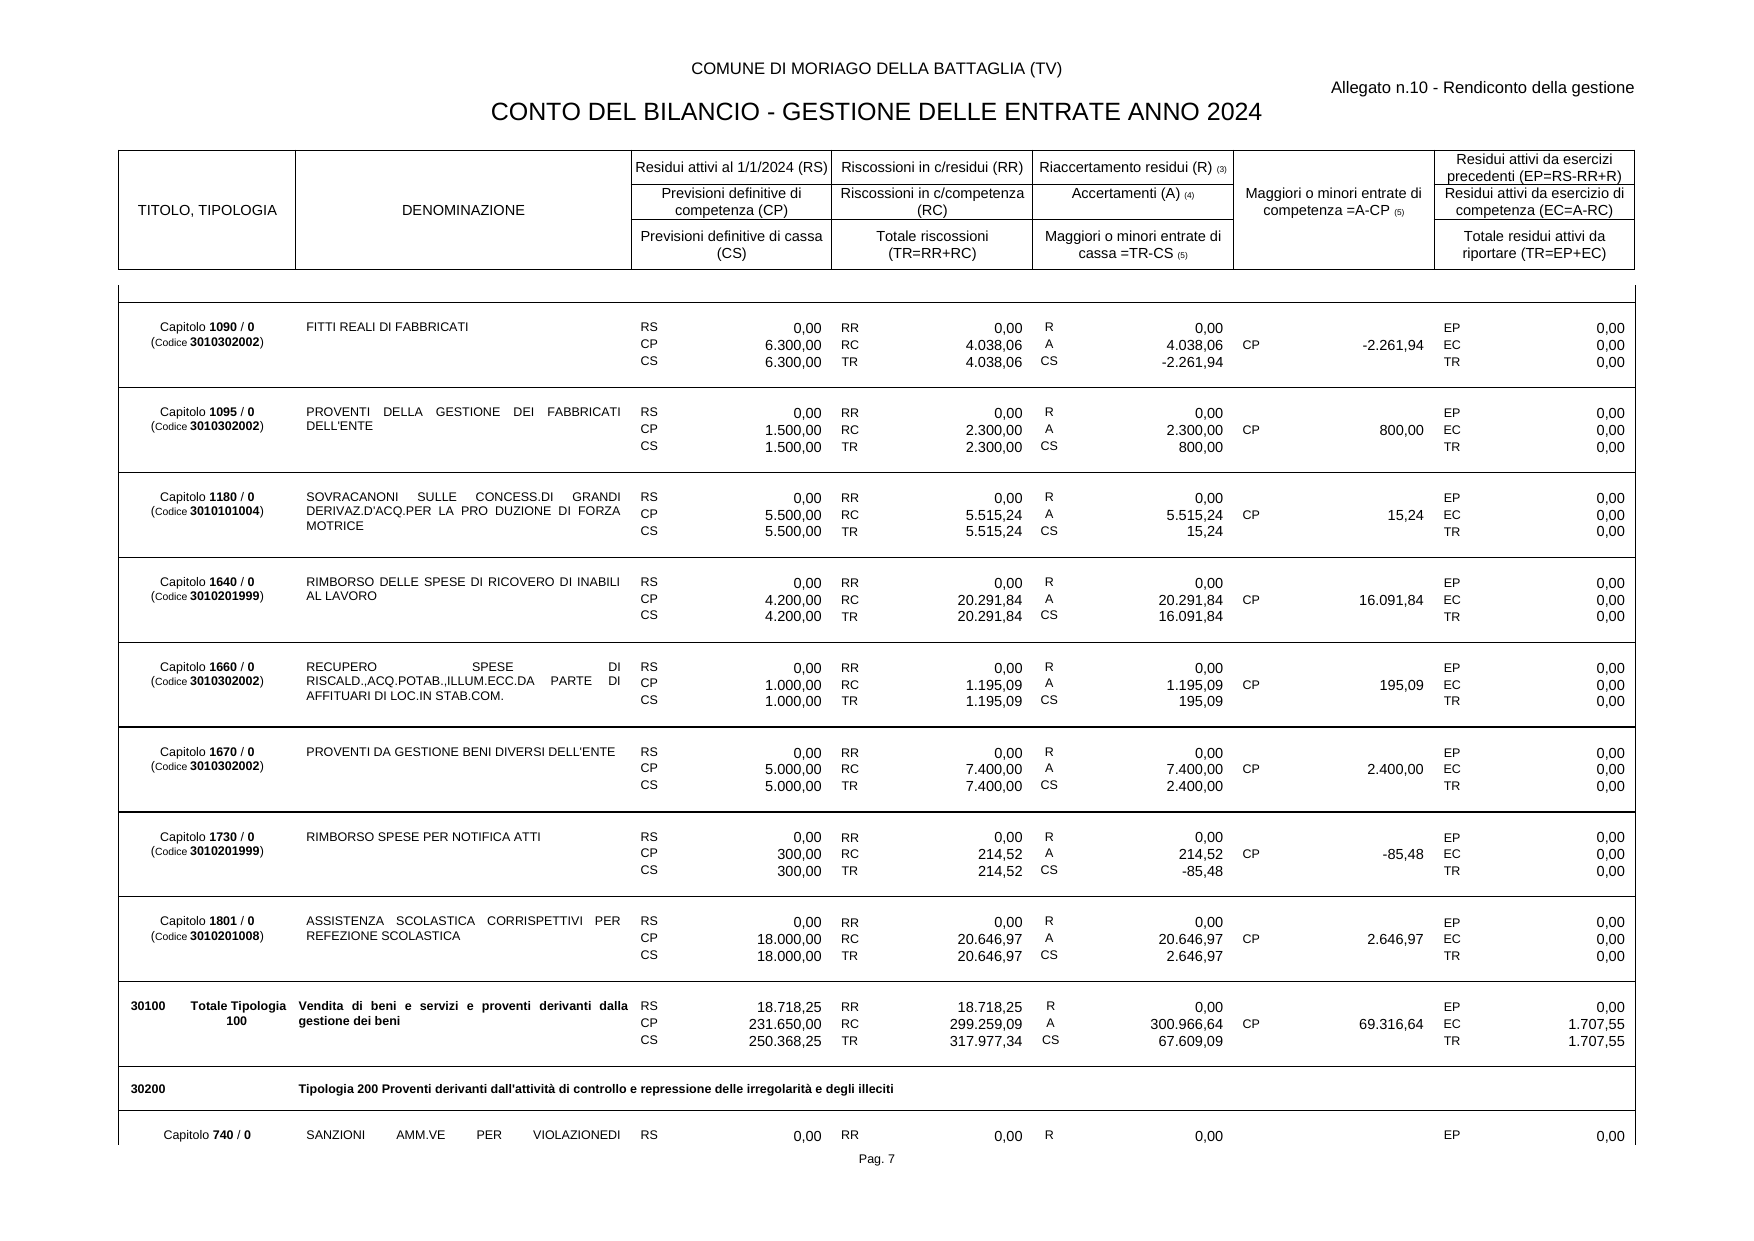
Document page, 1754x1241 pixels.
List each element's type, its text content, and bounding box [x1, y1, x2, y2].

table_cell [1033, 643, 1065, 659]
table_cell [1033, 388, 1065, 405]
table_cell RS [631, 1128, 667, 1145]
table_cell [868, 285, 1033, 302]
table_cell FITTI REALI DI FABBRICATI [296, 320, 631, 387]
table_cell CS [1033, 863, 1065, 879]
table_cell Capitolo 1730 / 0 (Codice 3010201999) [119, 829, 296, 896]
table_cell [868, 795, 1033, 811]
table_cell A [1033, 337, 1065, 353]
table_cell [1434, 795, 1469, 811]
table_cell [1065, 473, 1233, 489]
table_cell [1065, 964, 1233, 981]
table_cell CS [1033, 353, 1065, 370]
table_cell [1434, 558, 1469, 574]
table_cell [1033, 982, 1068, 999]
table_cell 0,00 [1470, 438, 1635, 455]
table_cell 0,00 [1470, 506, 1635, 523]
table_cell 15,24 [1065, 523, 1233, 540]
table_cell 1.500,00 [667, 438, 832, 455]
table_cell [631, 303, 667, 320]
table_cell 2.300,00 [868, 421, 1033, 438]
table_cell 0,00 [1470, 659, 1635, 676]
table_cell [631, 964, 667, 981]
table_cell 0,00 [1470, 693, 1635, 710]
table_cell 300,00 [667, 846, 832, 863]
table_cell [1434, 540, 1469, 557]
table_cell 20.291,84 [868, 608, 1033, 625]
table_cell RS [631, 405, 667, 421]
table_cell 0,00 [667, 490, 832, 506]
table_cell RR [832, 659, 867, 676]
table_cell [868, 710, 1033, 726]
table_cell 2.300,00 [868, 438, 1033, 455]
table_cell [868, 388, 1033, 405]
table_cell R [1033, 320, 1065, 337]
table_cell 4.038,06 [868, 337, 1033, 353]
table_cell [1234, 523, 1269, 540]
table_cell 2.646,97 [1269, 931, 1434, 948]
table_cell [1470, 540, 1635, 557]
table_cell RC [832, 337, 867, 353]
table_cell RS [631, 744, 667, 761]
table_cell RR [832, 575, 867, 591]
table_cell [1033, 540, 1065, 557]
table_cell [1033, 880, 1065, 896]
table_cell RC [832, 506, 867, 523]
table_cell [631, 370, 667, 387]
table_cell TR [1434, 948, 1469, 964]
table_cell R [1033, 829, 1065, 846]
table_cell 0,00 [1065, 829, 1233, 846]
table_cell [667, 1111, 832, 1128]
table_cell R [1033, 575, 1065, 591]
table_cell 800,00 [1065, 438, 1233, 455]
table_cell [868, 540, 1033, 557]
table_cell [1470, 1049, 1635, 1066]
table_cell Capitolo 1640 / 0 (Codice 3010201999) [119, 575, 296, 642]
table_cell [631, 388, 667, 405]
table_cell [296, 473, 631, 489]
table_cell [119, 643, 296, 659]
table_cell [667, 540, 832, 557]
table_cell [1065, 1111, 1233, 1128]
table_cell EC [1434, 506, 1469, 523]
table_cell -2.261,94 [1065, 353, 1233, 370]
table_cell [1269, 405, 1434, 421]
table_cell RC [832, 421, 867, 438]
table_cell 317.977,34 [868, 1033, 1033, 1049]
table_cell R [1033, 914, 1065, 931]
table_cell [1033, 473, 1065, 489]
table_cell [1234, 320, 1269, 337]
table_cell [119, 473, 296, 489]
table_cell CS [1033, 608, 1065, 625]
table_cell [1033, 897, 1065, 914]
table_cell [667, 285, 832, 302]
table_cell [868, 897, 1033, 914]
table_cell [1065, 285, 1233, 302]
table_cell [1434, 880, 1469, 896]
table_cell 18.000,00 [667, 948, 832, 964]
table_cell 0,00 [1470, 744, 1635, 761]
table_cell [1269, 1111, 1434, 1128]
table_cell TR [1434, 1033, 1469, 1049]
table_cell [1234, 813, 1269, 829]
table_cell [667, 1049, 832, 1066]
table_cell EC [1434, 676, 1469, 693]
table_cell CP [1234, 337, 1269, 353]
table_cell [296, 982, 631, 999]
table_cell ASSISTENZA SCOLASTICA CORRISPETTIVI PER REFEZIONE SCOLASTICA [296, 914, 631, 981]
table_cell [1068, 1049, 1233, 1066]
table_cell CP [631, 931, 667, 948]
table_cell [832, 303, 867, 320]
table_cell -85,48 [1065, 863, 1233, 879]
table_cell 0,00 [667, 405, 832, 421]
table_cell [1234, 388, 1269, 405]
table_cell [868, 303, 1033, 320]
table_cell [868, 455, 1033, 472]
table_cell [868, 728, 1033, 744]
table_cell [296, 1067, 1635, 1081]
table_cell A [1033, 1016, 1068, 1032]
table_cell [1234, 625, 1269, 642]
table_cell RS [631, 659, 667, 676]
table_cell 0,00 [868, 659, 1033, 676]
table_cell RS [631, 914, 667, 931]
table_cell 0,00 [1470, 353, 1635, 370]
table_cell Capitolo 740 / 0 [119, 1128, 296, 1145]
table_cell 6.300,00 [667, 337, 832, 353]
table_cell 20.646,97 [868, 948, 1033, 964]
table_cell RS [631, 999, 667, 1016]
table_cell CP [631, 761, 667, 778]
table_cell [1234, 1111, 1269, 1128]
table_cell R [1033, 744, 1065, 761]
table_cell 20.646,97 [868, 931, 1033, 948]
table_cell RC [832, 846, 867, 863]
table_cell [667, 370, 832, 387]
table_cell TR [1434, 523, 1469, 540]
table_cell CS [631, 778, 667, 794]
table_cell 231.650,00 [667, 1016, 832, 1032]
table_cell [868, 1049, 1033, 1066]
table_cell 300,00 [667, 863, 832, 879]
table_cell [296, 388, 631, 405]
table_cell [1234, 999, 1269, 1016]
table_cell 5.515,24 [868, 506, 1033, 523]
table_cell [1065, 625, 1233, 642]
table_cell CP [631, 337, 667, 353]
table_cell CS [1033, 1033, 1068, 1049]
table_cell RR [832, 1128, 867, 1145]
table_cell [1269, 540, 1434, 557]
table_cell CP [631, 506, 667, 523]
table_cell [868, 813, 1033, 829]
table_cell Vendita di beni e servizi e proventi derivanti dalla gestione dei beni [296, 999, 631, 1066]
table_cell RIMBORSO SPESE PER NOTIFICA ATTI [296, 829, 631, 896]
table_cell [1234, 982, 1269, 999]
table_cell [667, 303, 832, 320]
table_cell [1434, 982, 1469, 999]
table_cell [631, 813, 667, 829]
table_cell RR [832, 914, 867, 931]
table_cell A [1033, 676, 1065, 693]
table_cell [119, 388, 296, 405]
table_cell [1065, 795, 1233, 811]
table_cell [1234, 1128, 1269, 1145]
table_cell [631, 710, 667, 726]
table_cell [296, 285, 631, 302]
table_cell [1470, 473, 1635, 489]
table_cell CS [631, 523, 667, 540]
table_cell [177, 1081, 296, 1110]
table_cell 20.291,84 [1065, 591, 1233, 608]
table_cell [1269, 285, 1434, 302]
table_cell 1.500,00 [667, 421, 832, 438]
table_cell RS [631, 320, 667, 337]
table_cell 30100 [119, 999, 177, 1066]
table_cell [177, 982, 296, 999]
table_cell [119, 303, 296, 320]
table_cell [832, 370, 867, 387]
table_cell [1269, 964, 1434, 981]
table_cell 0,00 [667, 744, 832, 761]
table_cell [1269, 353, 1434, 370]
table_cell TR [1434, 438, 1469, 455]
table_cell 0,00 [1470, 405, 1635, 421]
table_cell [1033, 625, 1065, 642]
table_cell CP [1234, 591, 1269, 608]
table_cell [296, 558, 631, 574]
table_cell RIMBORSO DELLE SPESE DI RICOVERO DI INABILI AL LAVORO [296, 575, 631, 642]
table_cell 0,00 [1065, 575, 1233, 591]
table_cell 0,00 [1470, 948, 1635, 964]
table_cell [832, 813, 867, 829]
table_cell RC [832, 931, 867, 948]
table_cell A [1033, 421, 1065, 438]
table_cell [1065, 303, 1233, 320]
table_cell [1234, 473, 1269, 489]
table_cell 5.000,00 [667, 761, 832, 778]
table_cell [1234, 1049, 1269, 1066]
table_cell 0,00 [868, 829, 1033, 846]
table_cell RC [832, 761, 867, 778]
table_cell A [1033, 506, 1065, 523]
table_cell 4.200,00 [667, 591, 832, 608]
table_cell [667, 897, 832, 914]
table_cell [1234, 897, 1269, 914]
table_cell TR [1434, 353, 1469, 370]
table_cell [296, 1111, 631, 1128]
table_cell [1065, 643, 1233, 659]
table_cell [631, 643, 667, 659]
table_cell RR [832, 829, 867, 846]
table_cell [1269, 795, 1434, 811]
table_cell [1470, 710, 1635, 726]
table_cell [1470, 795, 1635, 811]
table_cell [631, 982, 667, 999]
table_cell [1269, 438, 1434, 455]
table_cell 0,00 [667, 914, 832, 931]
table_cell [1269, 320, 1434, 337]
table_cell [1269, 897, 1434, 914]
table_cell [1234, 693, 1269, 710]
table_cell TR [832, 1033, 867, 1049]
table_cell 18.000,00 [667, 931, 832, 948]
table_cell [1470, 728, 1635, 744]
table_cell [1470, 558, 1635, 574]
table_cell [296, 897, 631, 914]
table_cell [1234, 880, 1269, 896]
table_cell 1.000,00 [667, 676, 832, 693]
table_cell Capitolo 1670 / 0 (Codice 3010302002) [119, 744, 296, 811]
table_cell [1234, 575, 1269, 591]
table_cell [1470, 813, 1635, 829]
table_cell A [1033, 846, 1065, 863]
table_cell CP [1234, 931, 1269, 948]
table_cell [832, 1111, 867, 1128]
table_cell CP [1234, 676, 1269, 693]
table_cell Capitolo 1090 / 0 (Codice 3010302002) [119, 320, 296, 387]
table_cell 0,00 [1065, 320, 1233, 337]
table_cell EP [1434, 914, 1469, 931]
table_cell [667, 880, 832, 896]
table_cell RS [631, 829, 667, 846]
table_cell [296, 813, 631, 829]
table_cell EC [1434, 591, 1469, 608]
table_cell RR [832, 744, 867, 761]
table_cell EP [1434, 829, 1469, 846]
table_cell R [1033, 999, 1068, 1016]
table_cell [1065, 728, 1233, 744]
table_cell 2.300,00 [1065, 421, 1233, 438]
table_cell [631, 540, 667, 557]
table_cell TR [832, 693, 867, 710]
table_cell 0,00 [1470, 421, 1635, 438]
table_cell Capitolo 1660 / 0 (Codice 3010302002) [119, 659, 296, 726]
table_cell 195,09 [1065, 693, 1233, 710]
table_cell 0,00 [1470, 778, 1635, 794]
table_cell 4.200,00 [667, 608, 832, 625]
table_cell [1434, 897, 1469, 914]
table_cell 0,00 [1065, 914, 1233, 931]
table_cell 214,52 [1065, 846, 1233, 863]
table_cell TR [1434, 863, 1469, 879]
table_cell 20.646,97 [1065, 931, 1233, 948]
table_cell [1434, 710, 1469, 726]
table_cell EP [1434, 744, 1469, 761]
table_cell [1434, 813, 1469, 829]
table_cell [1269, 1049, 1434, 1066]
table_cell 5.515,24 [868, 523, 1033, 540]
table_cell CP [1234, 846, 1269, 863]
table_cell [1065, 370, 1233, 387]
table_cell [868, 1111, 1033, 1128]
table_cell EC [1434, 337, 1469, 353]
table_cell [1470, 625, 1635, 642]
table_cell [1269, 370, 1434, 387]
table_cell 69.316,64 [1269, 1016, 1434, 1032]
table_cell [1269, 710, 1434, 726]
table_cell 0,00 [1470, 337, 1635, 353]
table_cell CS [1033, 778, 1065, 794]
table_cell CS [631, 438, 667, 455]
table_cell [1269, 473, 1434, 489]
table_cell [868, 643, 1033, 659]
table_cell 300.966,64 [1068, 1016, 1233, 1032]
table_cell [1234, 558, 1269, 574]
table_cell Capitolo 1180 / 0 (Codice 3010101004) [119, 490, 296, 557]
table_cell [1234, 778, 1269, 794]
table_cell 7.400,00 [868, 761, 1033, 778]
table_cell [832, 285, 867, 302]
table_cell TR [832, 863, 867, 879]
table_cell 0,00 [1470, 931, 1635, 948]
table_cell [1434, 388, 1469, 405]
table_cell CS [1033, 438, 1065, 455]
table_cell [1234, 540, 1269, 557]
table_cell [1234, 643, 1269, 659]
table_cell TR [832, 608, 867, 625]
table_cell 5.500,00 [667, 506, 832, 523]
table_cell [832, 1049, 867, 1066]
table_cell SANZIONI AMM.VE PER VIOLAZIONEDI [296, 1128, 631, 1145]
table_cell [1033, 728, 1065, 744]
table_cell [631, 880, 667, 896]
table_cell EP [1434, 999, 1469, 1016]
table_cell [1269, 575, 1434, 591]
table_cell EC [1434, 761, 1469, 778]
table_cell [1269, 1033, 1434, 1049]
table_cell CS [1033, 693, 1065, 710]
table_cell CS [631, 693, 667, 710]
table_cell PROVENTI DA GESTIONE BENI DIVERSI DELL'ENTE [296, 744, 631, 811]
table_cell 1.707,55 [1470, 1016, 1635, 1032]
table_cell CS [631, 608, 667, 625]
table_cell [667, 455, 832, 472]
table_cell CP [1234, 761, 1269, 778]
table_cell [1033, 964, 1065, 981]
table_cell 0,00 [667, 575, 832, 591]
table_cell [1434, 625, 1469, 642]
table_cell 2.400,00 [1065, 778, 1233, 794]
table_cell 5.500,00 [667, 523, 832, 540]
table_cell [119, 285, 296, 302]
table_cell [1269, 829, 1434, 846]
table_cell 0,00 [1065, 659, 1233, 676]
table_cell RC [832, 591, 867, 608]
table_cell [1234, 438, 1269, 455]
table_cell [1234, 829, 1269, 846]
table_cell [177, 1067, 296, 1081]
table_cell [1269, 914, 1434, 931]
table_cell 0,00 [868, 405, 1033, 421]
table_cell [667, 473, 832, 489]
table_cell RR [832, 999, 867, 1016]
table_cell 1.195,09 [868, 693, 1033, 710]
table_cell CS [631, 1033, 667, 1049]
table_cell RECUPERO SPESE DI RISCALD.,ACQ.POTAB.,ILLUM.ECC.DA PARTE DI AFFITUARI DI LOC.IN STAB.COM. [296, 659, 631, 726]
table_cell [1269, 982, 1434, 999]
table_cell EC [1434, 846, 1469, 863]
table_cell 0,00 [1470, 591, 1635, 608]
table_cell [1033, 370, 1065, 387]
table_cell 1.707,55 [1470, 1033, 1635, 1049]
table_cell -85,48 [1269, 846, 1434, 863]
table_cell 67.609,09 [1068, 1033, 1233, 1049]
table_cell Capitolo 1801 / 0 (Codice 3010201008) [119, 914, 296, 981]
table_cell [667, 388, 832, 405]
table_cell [1234, 863, 1269, 879]
table_cell RR [832, 320, 867, 337]
table_cell [1434, 473, 1469, 489]
table_cell [1033, 455, 1065, 472]
table_cell [868, 625, 1033, 642]
table_cell [1033, 558, 1065, 574]
table_cell 0,00 [1470, 676, 1635, 693]
table_cell [1065, 880, 1233, 896]
table_cell [1269, 490, 1434, 506]
table_cell 195,09 [1269, 676, 1434, 693]
table_cell [832, 625, 867, 642]
table_cell [1470, 982, 1635, 999]
table_cell 4.038,06 [1065, 337, 1233, 353]
table_cell 250.368,25 [667, 1033, 832, 1049]
table_cell [1033, 710, 1065, 726]
table_cell EC [1434, 421, 1469, 438]
table_cell [868, 982, 1033, 999]
table_cell CP [1234, 421, 1269, 438]
table_cell 0,00 [868, 320, 1033, 337]
table_cell 0,00 [1065, 1128, 1233, 1145]
table_cell EP [1434, 320, 1469, 337]
table_cell 4.038,06 [868, 353, 1033, 370]
table_cell [868, 473, 1033, 489]
table_cell [1234, 728, 1269, 744]
table_cell TR [832, 438, 867, 455]
table_cell [1234, 795, 1269, 811]
table_cell 7.400,00 [868, 778, 1033, 794]
table_cell [832, 964, 867, 981]
table_cell 0,00 [868, 575, 1033, 591]
table_cell RR [832, 490, 867, 506]
table_cell [1269, 523, 1434, 540]
table_cell CP [1234, 506, 1269, 523]
table_cell 5.000,00 [667, 778, 832, 794]
table_cell PROVENTI DELLA GESTIONE DEI FABBRICATI DELL'ENTE [296, 405, 631, 472]
table_cell [1269, 1128, 1434, 1145]
table_cell TR [1434, 778, 1469, 794]
table_cell 0,00 [1470, 829, 1635, 846]
table_cell 0,00 [1470, 914, 1635, 931]
table_cell [1470, 455, 1635, 472]
table_cell 0,00 [1470, 846, 1635, 863]
table_cell [1269, 625, 1434, 642]
table_cell 0,00 [667, 659, 832, 676]
table_cell [1065, 540, 1233, 557]
table_cell [296, 643, 631, 659]
table_cell [1234, 914, 1269, 931]
table_cell CP [631, 846, 667, 863]
table_cell Capitolo 1095 / 0 (Codice 3010302002) [119, 405, 296, 472]
table_cell 0,00 [667, 829, 832, 846]
table_cell 0,00 [868, 490, 1033, 506]
table_cell 0,00 [868, 744, 1033, 761]
table_cell [1033, 285, 1065, 302]
table_cell [1434, 728, 1469, 744]
table_cell [667, 982, 832, 999]
table_cell 6.300,00 [667, 353, 832, 370]
table_cell [832, 710, 867, 726]
table_cell TR [1434, 608, 1469, 625]
table_cell [1269, 948, 1434, 964]
table_cell A [1033, 761, 1065, 778]
table_cell CP [631, 676, 667, 693]
table_cell 1.195,09 [868, 676, 1033, 693]
table_cell [119, 728, 296, 744]
table_cell [119, 558, 296, 574]
table_cell 30200 [119, 1081, 177, 1110]
table_cell [1470, 388, 1635, 405]
table_cell [631, 473, 667, 489]
table_cell EP [1434, 490, 1469, 506]
table_cell EC [1434, 1016, 1469, 1032]
table_cell [832, 473, 867, 489]
table_cell [1269, 693, 1434, 710]
table_cell [1033, 1111, 1065, 1128]
table_cell 20.291,84 [868, 591, 1033, 608]
table_cell [667, 964, 832, 981]
table_cell [667, 728, 832, 744]
table_cell [631, 897, 667, 914]
table_cell [832, 558, 867, 574]
table_cell RC [832, 1016, 867, 1032]
table_cell 0,00 [1470, 999, 1635, 1016]
table_cell 800,00 [1269, 421, 1434, 438]
table_cell 0,00 [1470, 523, 1635, 540]
table_cell [1269, 558, 1434, 574]
table_cell [1269, 659, 1434, 676]
table_cell [667, 795, 832, 811]
table_cell [1234, 490, 1269, 506]
table_cell EC [1434, 931, 1469, 948]
table_cell [631, 1111, 667, 1128]
table_cell 16.091,84 [1065, 608, 1233, 625]
table_cell R [1033, 405, 1065, 421]
table_cell [1269, 863, 1434, 879]
table_cell 0,00 [868, 914, 1033, 931]
table_cell [1033, 813, 1065, 829]
table_cell TR [832, 523, 867, 540]
table_cell Tipologia 200 Proventi derivanti dall'attività di controllo e repressione delle irregolarità e degli illeciti [296, 1081, 1635, 1110]
table_cell [1470, 880, 1635, 896]
table_cell [631, 455, 667, 472]
table_cell EP [1434, 1128, 1469, 1145]
table_cell [1269, 999, 1434, 1016]
table_cell 214,52 [868, 863, 1033, 879]
table_cell [1033, 303, 1065, 320]
table_cell CS [1033, 523, 1065, 540]
table_cell 0,00 [1065, 744, 1233, 761]
table_cell R [1033, 659, 1065, 676]
table_cell [1234, 405, 1269, 421]
table_cell [1234, 710, 1269, 726]
table_cell [1470, 897, 1635, 914]
table_cell [1434, 285, 1469, 302]
table_cell [1234, 370, 1269, 387]
table_cell [119, 1067, 177, 1081]
table_cell [1234, 608, 1269, 625]
table_cell R [1033, 490, 1065, 506]
table_cell [119, 897, 296, 914]
table_cell [832, 540, 867, 557]
table_cell [832, 388, 867, 405]
table_cell 15,24 [1269, 506, 1434, 523]
table_cell [1269, 813, 1434, 829]
table_cell [832, 643, 867, 659]
table_cell 214,52 [868, 846, 1033, 863]
table_cell [119, 982, 177, 999]
table_cell [667, 625, 832, 642]
table_cell [1065, 455, 1233, 472]
table_cell 299.259,09 [868, 1016, 1033, 1032]
table_cell CS [631, 863, 667, 879]
table_cell [1269, 643, 1434, 659]
table_cell [1434, 303, 1469, 320]
table_cell [1269, 388, 1434, 405]
table_cell 0,00 [1065, 405, 1233, 421]
table_cell CS [1033, 948, 1065, 964]
table_cell [1065, 813, 1233, 829]
table_cell [667, 813, 832, 829]
table_cell R [1033, 1128, 1065, 1145]
table_cell [631, 795, 667, 811]
table_cell [631, 625, 667, 642]
table_cell 2.400,00 [1269, 761, 1434, 778]
table_cell [667, 710, 832, 726]
table_cell [1065, 897, 1233, 914]
table_cell [868, 370, 1033, 387]
table_cell RR [832, 405, 867, 421]
table_cell [832, 880, 867, 896]
table_cell [1065, 710, 1233, 726]
table_cell [868, 558, 1033, 574]
table_cell [667, 558, 832, 574]
table_cell [631, 728, 667, 744]
table_cell [832, 455, 867, 472]
table_cell [119, 813, 296, 829]
table_cell CS [631, 948, 667, 964]
table_cell 0,00 [1470, 761, 1635, 778]
table_cell [1434, 1049, 1469, 1066]
table_cell [1234, 1033, 1269, 1049]
table_cell TR [1434, 693, 1469, 710]
table_cell 0,00 [1470, 1128, 1635, 1145]
table_cell RS [631, 575, 667, 591]
table_cell SOVRACANONI SULLE CONCESS.DI GRANDI DERIVAZ.D'ACQ.PER LA PRO DUZIONE DI FORZA MOTRICE [296, 490, 631, 557]
table_cell [631, 1049, 667, 1066]
table_cell [832, 897, 867, 914]
table_cell [1434, 643, 1469, 659]
table_cell [1470, 1111, 1635, 1128]
table_cell 16.091,84 [1269, 591, 1434, 608]
table_cell [1234, 948, 1269, 964]
table_cell 0,00 [1470, 575, 1635, 591]
table_cell 0,00 [1068, 999, 1233, 1016]
table_cell [296, 728, 631, 744]
table_cell 0,00 [1470, 320, 1635, 337]
table_cell CS [631, 353, 667, 370]
table_cell CP [631, 1016, 667, 1032]
table_cell [1470, 370, 1635, 387]
table_cell [1234, 964, 1269, 981]
table_cell 5.515,24 [1065, 506, 1233, 523]
table_cell [667, 643, 832, 659]
table_cell -2.261,94 [1269, 337, 1434, 353]
table_cell [868, 964, 1033, 981]
table_cell 2.646,97 [1065, 948, 1233, 964]
table_cell RC [832, 676, 867, 693]
table_cell A [1033, 931, 1065, 948]
table_cell 0,00 [868, 1128, 1033, 1145]
table_cell 18.718,25 [667, 999, 832, 1016]
table_cell [1234, 353, 1269, 370]
table_cell [1434, 455, 1469, 472]
table_cell 0,00 [667, 1128, 832, 1145]
table_cell [1065, 558, 1233, 574]
table_cell [631, 558, 667, 574]
table_cell [1434, 370, 1469, 387]
table_cell 0,00 [1470, 608, 1635, 625]
table_cell TR [832, 948, 867, 964]
table_cell [1065, 388, 1233, 405]
table_cell [1234, 455, 1269, 472]
table_cell [832, 728, 867, 744]
table_cell 0,00 [1065, 490, 1233, 506]
table_cell [868, 880, 1033, 896]
table_cell CP [631, 421, 667, 438]
table_cell [1068, 982, 1233, 999]
table_cell 7.400,00 [1065, 761, 1233, 778]
table_cell CP [631, 591, 667, 608]
table_cell TR [832, 778, 867, 794]
table_cell [1033, 795, 1065, 811]
table_cell [1269, 608, 1434, 625]
table_cell 18.718,25 [868, 999, 1033, 1016]
table_cell [1234, 744, 1269, 761]
table_cell EP [1434, 659, 1469, 676]
table_cell [1470, 303, 1635, 320]
table_cell [832, 795, 867, 811]
table_cell [832, 982, 867, 999]
table_cell 1.000,00 [667, 693, 832, 710]
table_cell [119, 1111, 296, 1128]
table_cell [1470, 964, 1635, 981]
table_cell EP [1434, 575, 1469, 591]
table_cell [1434, 964, 1469, 981]
table_cell CP [1234, 1016, 1269, 1032]
table_cell [1033, 1049, 1068, 1066]
table_cell 0,00 [667, 320, 832, 337]
table_cell [1234, 285, 1269, 302]
table_cell Totale Tipologia 100 [177, 999, 296, 1066]
table_cell TR [832, 353, 867, 370]
table_cell 0,00 [1470, 863, 1635, 879]
table_cell [631, 285, 667, 302]
table_cell 1.195,09 [1065, 676, 1233, 693]
table_cell [1470, 285, 1635, 302]
table_cell [1269, 728, 1434, 744]
table_cell [1269, 303, 1434, 320]
table_cell RS [631, 490, 667, 506]
table_cell [1234, 303, 1269, 320]
table_cell [1269, 778, 1434, 794]
table_cell [1269, 880, 1434, 896]
table_cell [1434, 1111, 1469, 1128]
table_cell [1234, 659, 1269, 676]
table_cell A [1033, 591, 1065, 608]
table_cell [296, 303, 631, 320]
table_cell EP [1434, 405, 1469, 421]
table_cell [1269, 455, 1434, 472]
table_cell [1269, 744, 1434, 761]
table_cell 0,00 [1470, 490, 1635, 506]
table_cell [1470, 643, 1635, 659]
